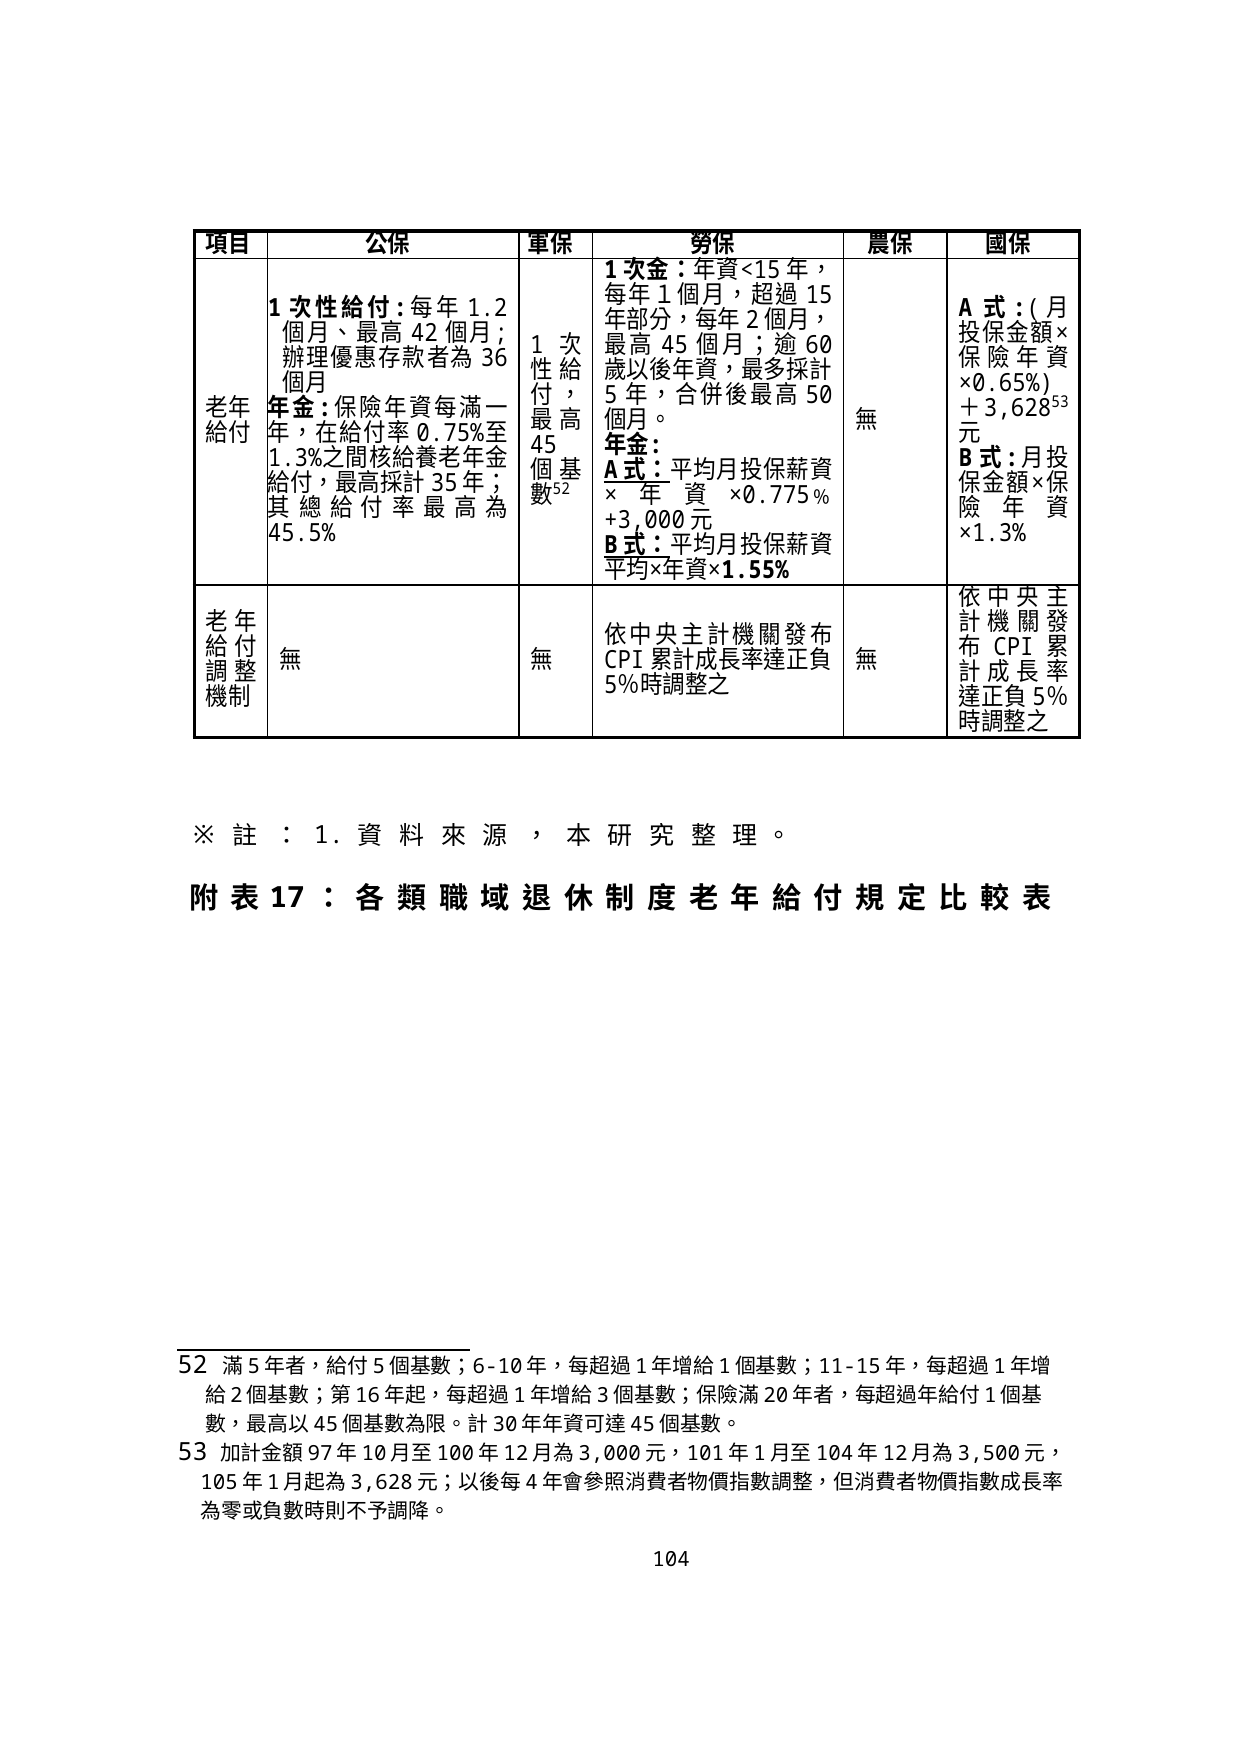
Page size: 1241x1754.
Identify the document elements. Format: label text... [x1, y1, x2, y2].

table_cell 1次性給付:每年1.2個月、最高42個月;辦理優惠存款者為36個月 年金:保險年資每滿一年，在給付率0.75%至1.3%之間核給養老年金給付，最高採計35年；其總給付率最高為45.5% [268, 259, 518, 584]
table_cell 1次性給付，最高45個基數 [520, 259, 592, 584]
table_header 國保 [948, 233, 1078, 257]
table_cell 無 [844, 586, 946, 736]
table_cell 依中央主計機關發布CPI累計成長率達正負5％時調整之 [948, 586, 1078, 736]
table_header 項目 [196, 233, 267, 257]
table_cell 老年 給付 [196, 259, 267, 584]
table_header 農保 [844, 233, 946, 257]
text 附表17：各類職域退休制度老年給付規定比較表 [183, 854, 1058, 979]
table_cell 依中央主計機關發布CPI累計成長率達正負5％時調整之 [593, 586, 843, 736]
table_cell A式:(月投保金額×保險年資×0.65%)＋3,628元 B式:月投保金額×保險年資×1.3% [948, 259, 1078, 584]
table_cell 1次金：年資<15年，每年１個月，超過15年部分，每年2個月，最高45個月；逾60歲以後年資，最多採計5年，合併後最高50個月。 年金: A式：平均月投保薪資×年資×0.775﹪+3,000元 B式：平均月投保薪資平均×年資×1.55% [593, 259, 843, 584]
table_header 公保 [268, 233, 518, 257]
table_cell 無 [520, 586, 592, 736]
table_cell 無 [844, 259, 946, 584]
table_header 軍保 [520, 233, 592, 257]
text ※註：1.資料來源，本研究整理。 [183, 792, 1058, 854]
table_cell 老年給付調整機制 [196, 586, 267, 736]
table_cell 無 [268, 586, 518, 736]
table_header 勞保 [593, 233, 843, 257]
